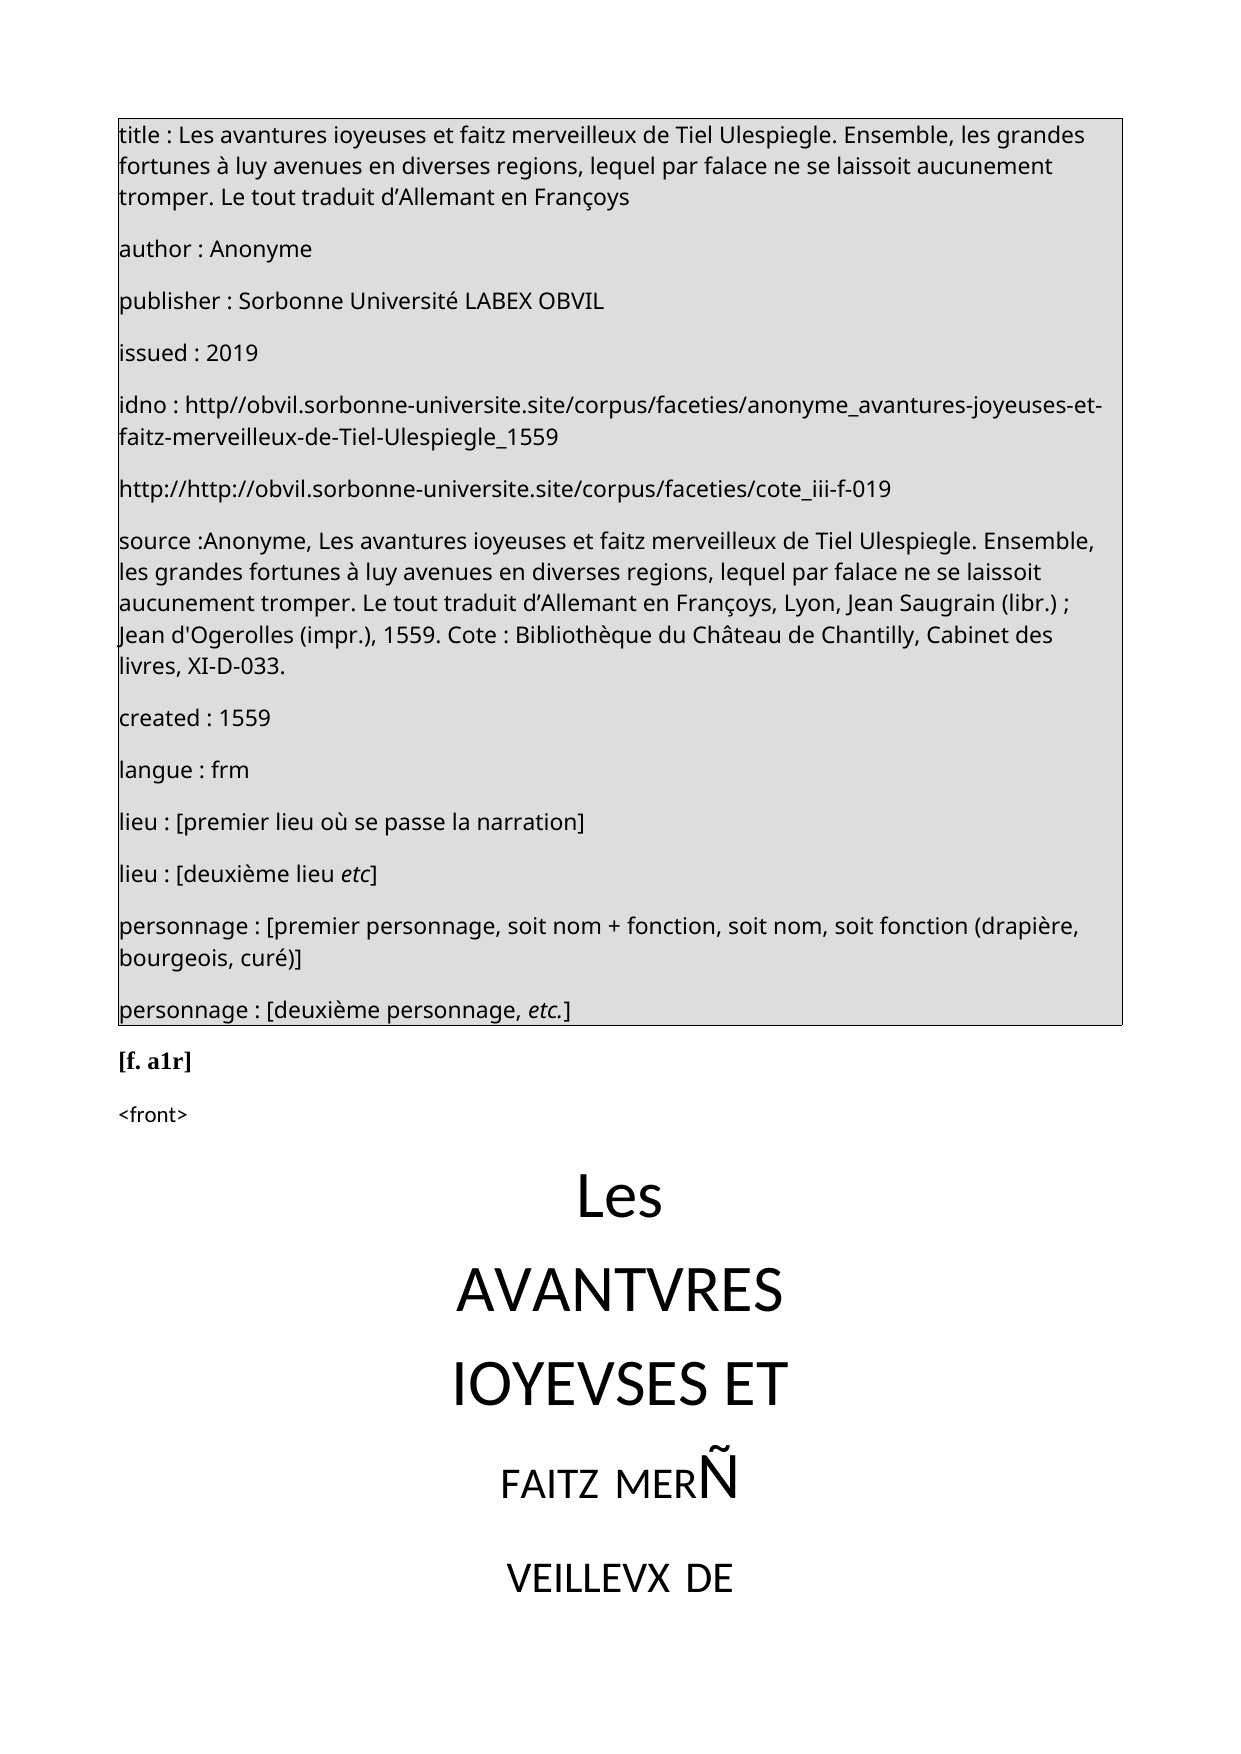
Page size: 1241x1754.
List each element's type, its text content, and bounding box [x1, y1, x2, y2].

text Les avantvres ioyevses et faitz merÑ veillevx de [118, 1153, 1122, 1609]
text issued : 2019 [119, 337, 1122, 369]
text <front> [118, 1100, 1122, 1128]
text author : Anonyme [119, 233, 1122, 264]
text lieu : [premier lieu où se passe la narration] [119, 806, 1122, 837]
text title : Les avantures ioyeuses et faitz merveilleux de Tiel Ulespiegle. Ensemble, les grandes fortunes à luy avenues en diverses regions, lequel par falace ne se laissoit aucunement tromper. Le tout traduit d’Allemant en Françoys [119, 119, 1122, 212]
text [f. a1r] [118, 1046, 1122, 1075]
text publisher : Sorbonne Université LABEX OBVIL [119, 285, 1122, 317]
text created : 1559 [119, 701, 1122, 733]
text personnage : [premier personnage, soit nom + fonction, soit nom, soit fonction (drapière, bourgeois, curé)] [119, 910, 1122, 973]
text source :Anonyme, Les avantures ioyeuses et faitz merveilleux de Tiel Ulespiegle. Ensemble, les grandes fortunes à luy avenues en diverses regions, lequel par falace ne se laissoit aucunement tromper. Le tout traduit d’Allemant en Françoys, Lyon, Jean Saugrain (libr.) ; Jean d'Ogerolles (impr.), 1559. Cote : Bibliothèque du Château de Chantilly, Cabinet des livres, XI-D-033. [119, 524, 1122, 681]
text idno : http//obvil.sorbonne-universite.site/corpus/faceties/anonyme_avantures-joyeuses-et-faitz-merveilleux-de-Tiel-Ulespiegle_1559 [119, 389, 1122, 452]
text langue : frm [119, 753, 1122, 785]
text http://http://obvil.sorbonne-universite.site/corpus/faceties/cote_iii-f-019 [119, 472, 1122, 504]
text personnage : [deuxième personnage, etc.] [119, 993, 1122, 1025]
text lieu : [deuxième lieu etc] [119, 858, 1122, 889]
